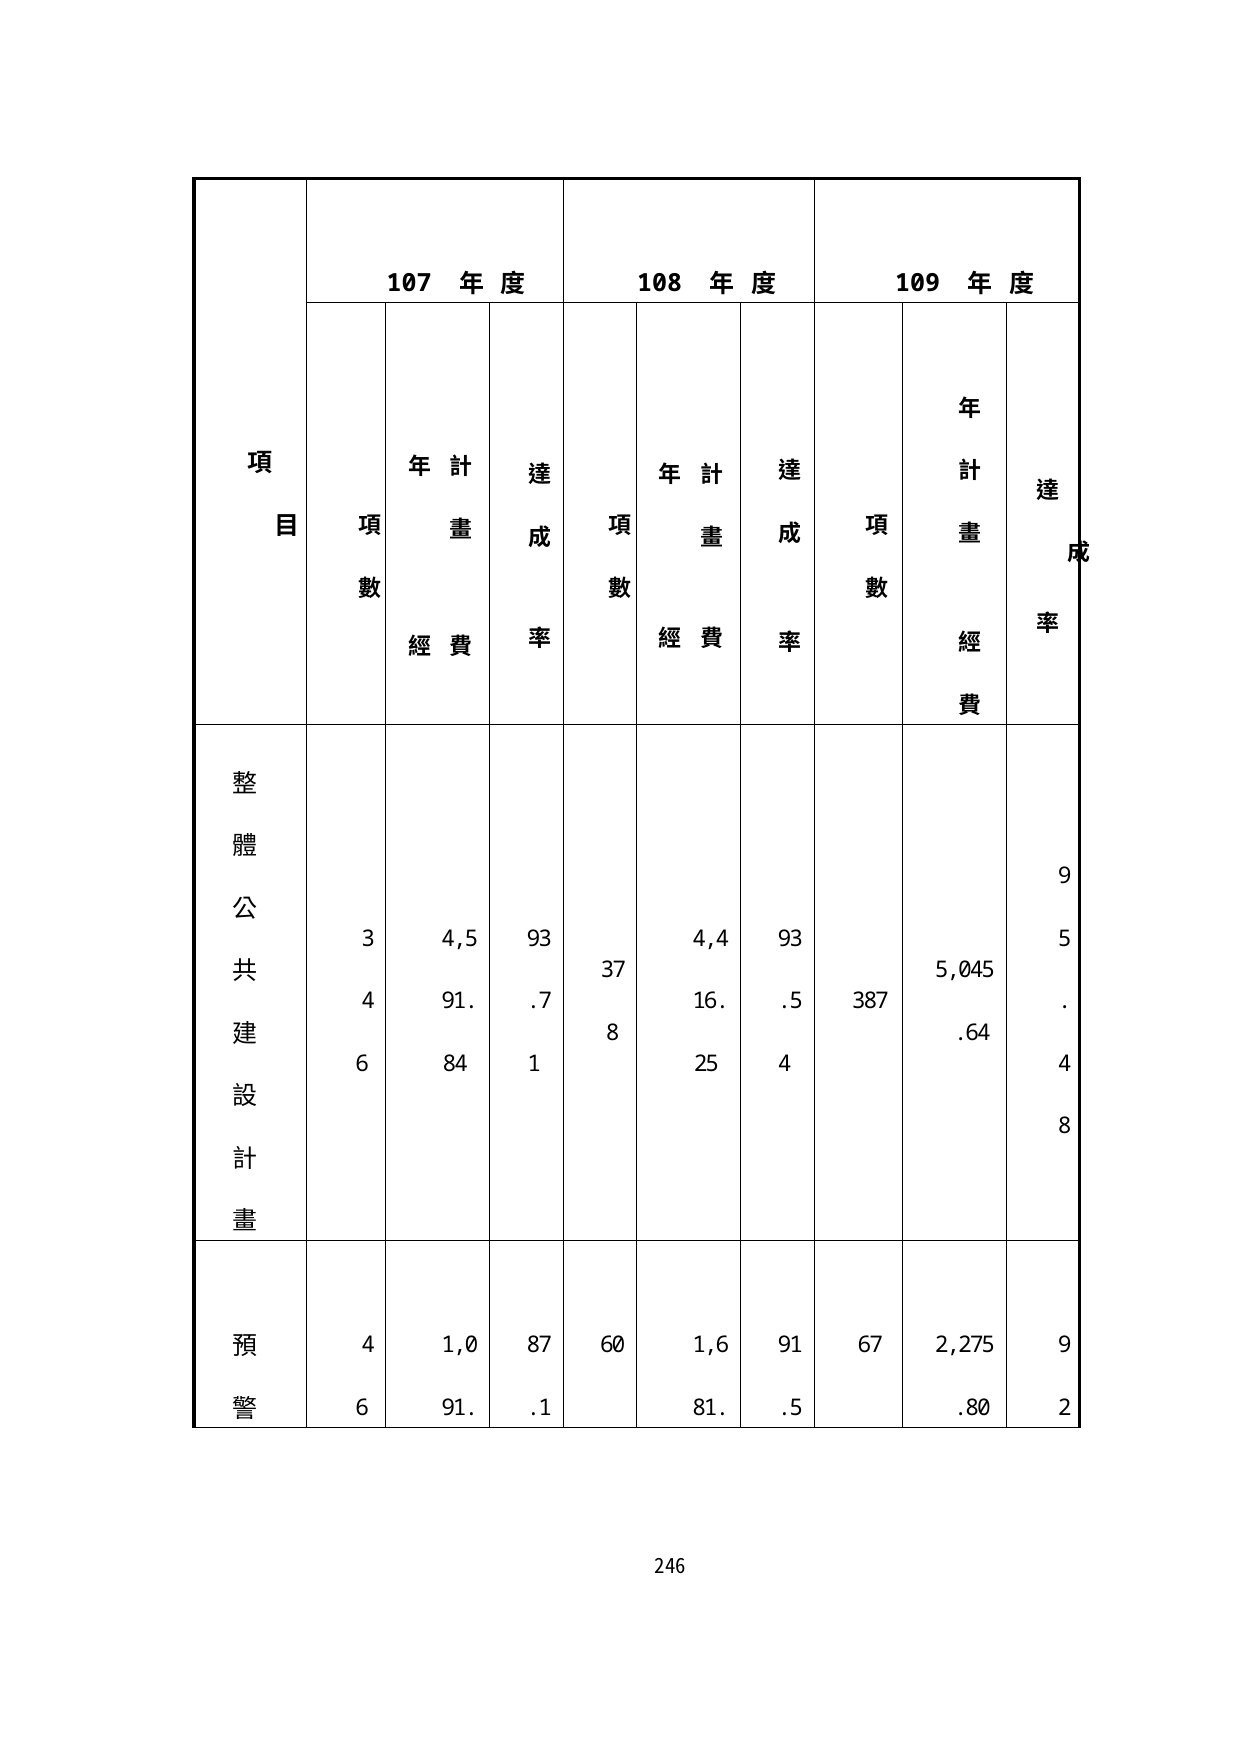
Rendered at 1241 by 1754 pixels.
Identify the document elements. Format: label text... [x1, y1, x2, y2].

table_cell 95.48 [1007, 725, 1078, 1240]
table_cell 整體公共建設計畫 [196, 725, 306, 1240]
table_cell 46 [307, 1241, 385, 1427]
table_cell 60 [564, 1241, 636, 1427]
table_cell 346 [307, 725, 385, 1240]
table_cell 1,681. [637, 1241, 740, 1427]
table_cell 年計畫 經費 [386, 303, 489, 724]
table_cell 387 [815, 725, 902, 1240]
table_cell 92 [1007, 1241, 1078, 1427]
table_cell 項數 [815, 303, 902, 724]
table_cell 達成 率 [741, 303, 814, 724]
table_cell 378 [564, 725, 636, 1240]
table_header 109年度 [815, 180, 1078, 302]
table_cell 93.54 [741, 725, 814, 1240]
table_cell 91.5 [741, 1241, 814, 1427]
table_cell 達成 率 [490, 303, 563, 724]
table_cell 93.71 [490, 725, 563, 1240]
table_cell 4,416.25 [637, 725, 740, 1240]
table_cell 2,275.80 [903, 1241, 1006, 1427]
table_cell 87.1 [490, 1241, 563, 1427]
table_cell 年計畫 經費 [637, 303, 740, 724]
table_cell 預警 [196, 1241, 306, 1427]
table_cell 67 [815, 1241, 902, 1427]
table_cell 年計畫 經費 [903, 303, 1006, 724]
table_header 項目 [196, 180, 306, 724]
table_cell 4,591.84 [386, 725, 489, 1240]
table_cell 1,091. [386, 1241, 489, 1427]
table_cell 5,045.64 [903, 725, 1006, 1240]
table_cell 項數 [307, 303, 385, 724]
table_cell 項數 [564, 303, 636, 724]
table_header 107年度 [307, 180, 563, 302]
table_header 108年度 [564, 180, 814, 302]
table_cell 達成 率 [1007, 303, 1078, 724]
